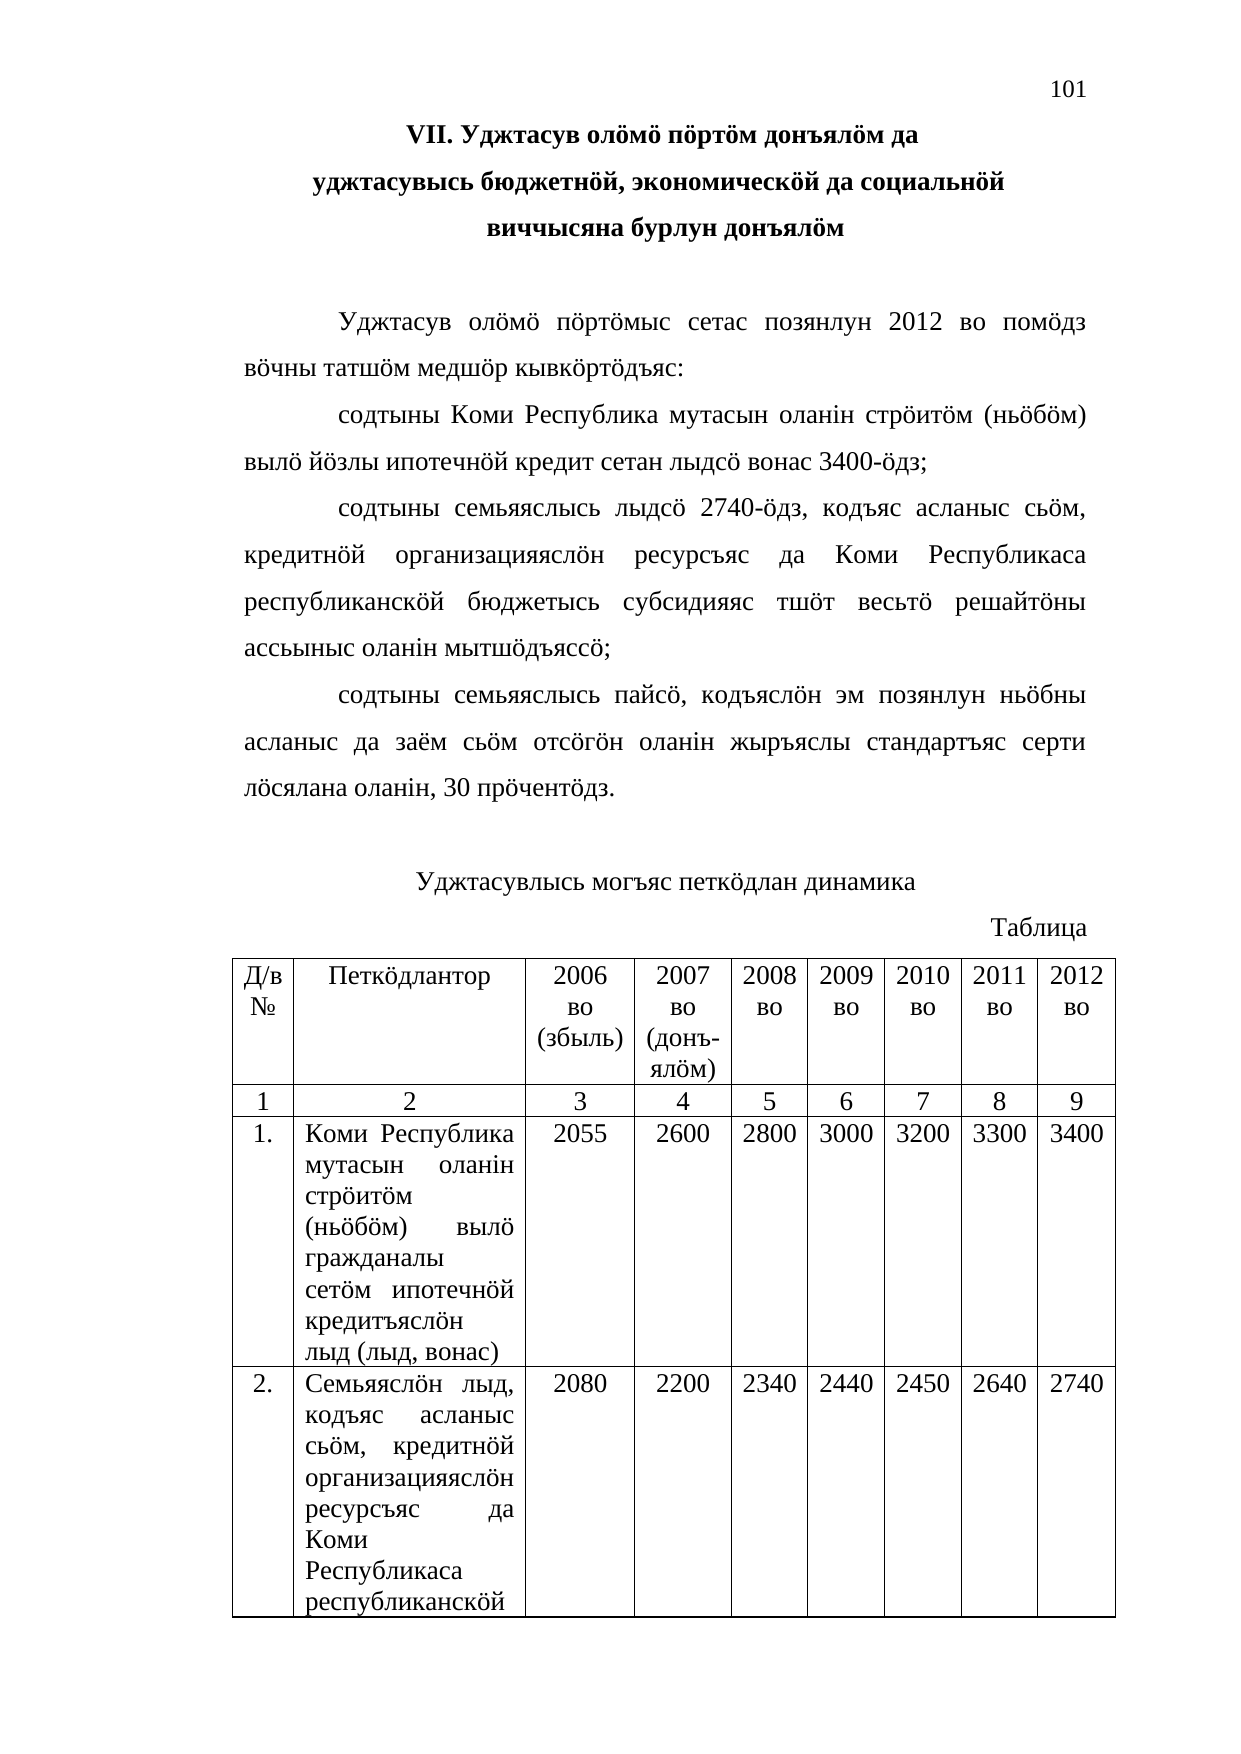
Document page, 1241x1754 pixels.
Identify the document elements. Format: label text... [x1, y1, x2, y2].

table_cell 2080 [526, 1367, 634, 1616]
table_cell 3200 [885, 1117, 961, 1366]
table_header 2012 во [1038, 959, 1115, 1084]
table_cell 2055 [526, 1117, 634, 1366]
table_header Д/в № [233, 959, 293, 1084]
table_cell 5 [732, 1085, 807, 1116]
table_cell 6 [808, 1085, 884, 1116]
table_cell Коми Республика мутасын оланін стрöитöм (ньöбöм) вылö гражданалы сетöм ипотечнöй кредитъяслöн лыд (лыд, вонас) [294, 1117, 525, 1366]
table_cell 3000 [808, 1117, 884, 1366]
table_cell 7 [885, 1085, 961, 1116]
table_header 2006 во (збыль) [526, 959, 634, 1084]
table_cell 3300 [962, 1117, 1037, 1366]
text Уджтасув олöмö пöртöмыс сетас позянлун 2012 во помöдз вöчны татшöм медшöр кывкöртöдъяс: [244, 305, 1087, 383]
text содтыны семьяяслысь пайсö, кодъяслöн эм позянлун ньöбны асланыс да заём сьöм отсöгöн оланін жыръяслы стандартъяс серти лöсялана оланін, 30 прöчентöдз. [244, 678, 1087, 803]
table_cell 3 [526, 1085, 634, 1116]
table_cell 2450 [885, 1367, 961, 1616]
table_cell Семьяяслöн лыд, кодъяс асланыс сьöм, кредитнöй организацияяслöн ресурсъяс да Коми Республикаса республиканскöй [294, 1367, 525, 1616]
table_cell 2340 [732, 1367, 807, 1616]
text уджтасувысь бюджетнöй, экономическöй да социальнöй [244, 165, 1087, 196]
text Уджтасувлысь могъяс петкöдлан динамика [244, 865, 1087, 896]
text содтыны Коми Республика мутасын оланін стрöитöм (ньöбöм) вылö йöзлы ипотечнöй кредит сетан лыдсö вонас 3400-öдз; [244, 398, 1087, 476]
table_cell 8 [962, 1085, 1037, 1116]
table_header 2009 во [808, 959, 884, 1084]
table_cell 2440 [808, 1367, 884, 1616]
text Таблица [244, 911, 1087, 943]
table_cell 1. [233, 1117, 293, 1366]
table_cell 9 [1038, 1085, 1115, 1116]
table_cell 2200 [635, 1367, 731, 1616]
text содтыны семьяяслысь лыдсö 2740-öдз, кодъяс асланыс сьöм, кредитнöй организацияяслöн ресурсъяс да Коми Республикаса республиканскöй бюджетысь субсидияяс тшöт весьтö решайтöны ассьыныс оланін мытшöдъяссö; [244, 491, 1087, 663]
table_cell 2. [233, 1367, 293, 1616]
table_cell 2600 [635, 1117, 731, 1366]
text виччысяна бурлун донъялöм [244, 211, 1087, 243]
table_header 2008 во [732, 959, 807, 1084]
table_header 2007 во (донъ-ялöм) [635, 959, 731, 1084]
text VII. Уджтасув олöмö пöртöм донъялöм да [244, 118, 1087, 149]
table_cell 2640 [962, 1367, 1037, 1616]
table_cell 2 [294, 1085, 525, 1116]
table_header 2011 во [962, 959, 1037, 1084]
table_cell 2800 [732, 1117, 807, 1366]
table_header Петкöдлантор [294, 959, 525, 1084]
table_header 2010 во [885, 959, 961, 1084]
table_cell 3400 [1038, 1117, 1115, 1366]
table_cell 4 [635, 1085, 731, 1116]
table_cell 1 [233, 1085, 293, 1116]
table_cell 2740 [1038, 1367, 1115, 1616]
